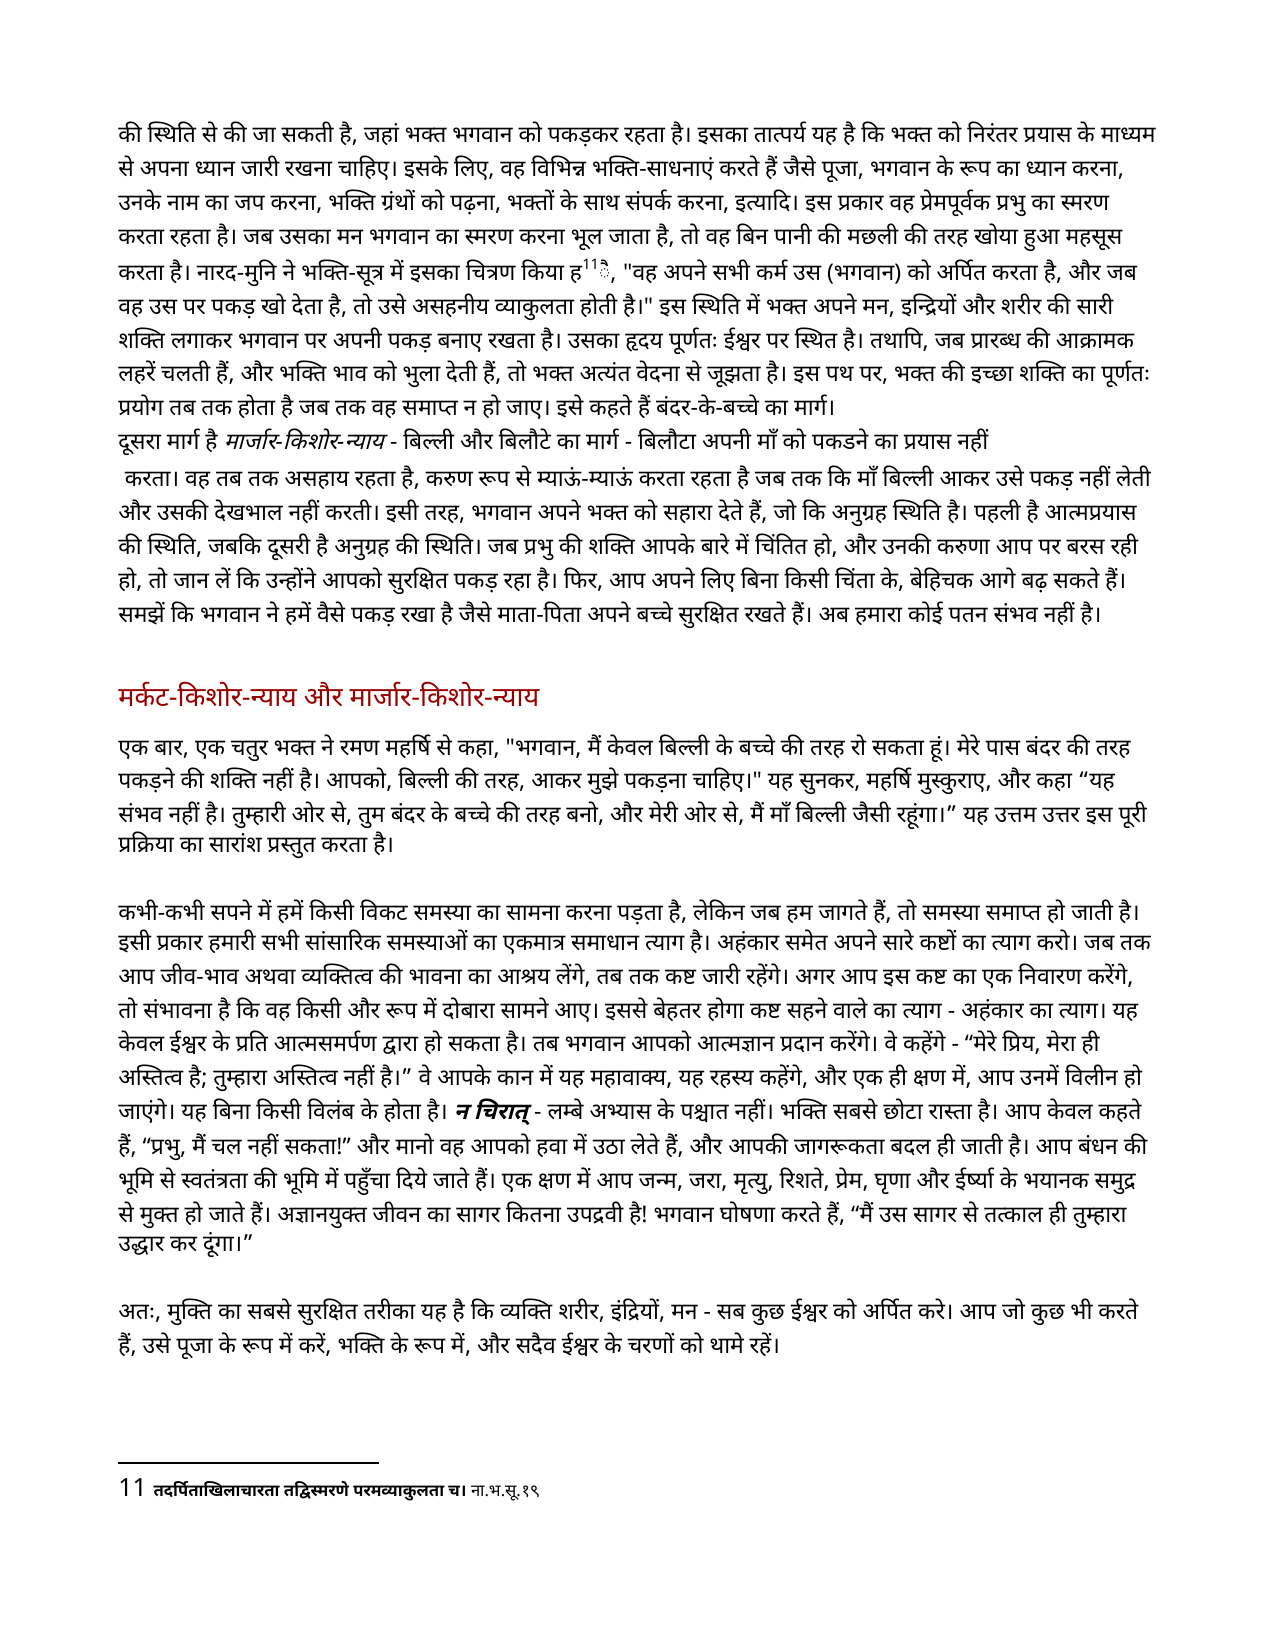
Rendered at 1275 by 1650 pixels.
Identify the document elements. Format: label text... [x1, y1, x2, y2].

text अतः, मुक्ति का सबसे सुरक्षित तरीका यह है कि व्यक्ति शरीर, इंद्रियों, मन - सब कुछ ईश्वर को अर्पित करे। आप जो कुछ भी करते हैं, उसे पूजा के रूप में करें, भक्ति के रूप में, और सदैव ईश्वर के चरणों को थामे रहें। [118, 1295, 1157, 1363]
subtitle मर्कट-किशोर-न्याय और मार्जार-किशोर-न्याय [118, 678, 1157, 718]
text करता। वह तब तक असहाय रहता है, करुण रूप से म्याऊं-म्याऊं करता रहता है जब तक कि माँ बिल्ली आकर उसे पकड़ नहीं लेती और उसकी देखभाल नहीं करती। इसी तरह, भगवान अपने भक्त को सहारा देते हैं, जो कि अनुग्रह स्थिति है। पहली है आत्मप्रयास की स्थिति, जबकि दूसरी है अनुग्रह की स्थिति। जब प्रभु की शक्ति आपके बारे में चिंतित हो, और उनकी करुणा आप पर बरस रही हो, तो जान लें कि उन्होंने आपको सुरक्षित पकड़ रहा है। फिर, आप अपने लिए बिना किसी चिंता के, बेहिचक आगे बढ़ सकते हैं। समझें कि भगवान ने हमें वैसे पकड़ रखा है जैसे माता-पिता अपने बच्चे सुरक्षित रखते हैं। अब हमारा कोई पतन संभव नहीं है। [118, 460, 1157, 631]
text की स्थिति से की जा सकती है, जहां भक्त भगवान को पकड़कर रहता है। इसका तात्पर्य यह है कि भक्त को निरंतर प्रयास के माध्यम से अपना ध्यान जारी रखना चाहिए। इसके लिए, वह विभिन्न भक्ति-साधनाएं करते हैं जैसे पूजा, भगवान के रूप का ध्यान करना, उनके नाम का जप करना, भक्ति ग्रंथों को पढ़ना, भक्तों के साथ संपर्क करना, इत्यादि। इस प्रकार वह प्रेमपूर्वक प्रभु का स्मरण करता रहता है। जब उसका मन भगवान का स्मरण करना भूल जाता है, तो वह बिन पानी की मछली की तरह खोया हुआ महसूस करता है। नारद-मुनि ने भक्ति-सूत्र में इसका चित्रण किया है, "वह अपने सभी कर्म उस (भगवान) को अर्पित करता है, और जब वह उस पर पकड़ खो देता है, तो उसे असहनीय व्याकुलता होती है।" इस स्थिति में भक्त अपने मन, इन्द्रियों और शरीर की सारी शक्ति लगाकर भगवान पर अपनी पकड़ बनाए रखता है। उसका हृदय पूर्णतः ईश्वर पर स्थित है। तथापि, जब प्रारब्ध की आक्रामक लहरें चलती हैं, और भक्ति भाव को भुला देती हैं, तो भक्त अत्यंत वेदना से जूझता है। इस पथ पर, भक्त की इच्छा शक्ति का‌ पूर्णतः प्रयोग तब तक होता‌ है जब तक वह समाप्त न हो जाए। इसे कहते हैं बंदर-के-बच्चे का‌ मार्ग। [118, 118, 1157, 425]
text कभी-कभी सपने में हमें किसी विकट समस्या का सामना करना पड़ता है, लेकिन जब हम जागते हैं, तो समस्या समाप्त हो जाती है। इसी प्रकार हमारी सभी सांसारिक समस्याओं का एकमात्र समाधान त्याग है। अहंकार समेत अपने सारे कष्टों का त्याग करो। जब तक आप जीव-भाव अथवा व्यक्तित्व की भावना का आश्रय लेंगे, तब तक कष्ट जारी रहेंगे। अगर आप इस कष्ट का एक निवारण करेंगे, तो संभावना है कि वह किसी और रूप में दोबारा सामने आए। इससे बेहतर होगा कष्ट सहने वाले का त्याग - अहंकार का त्याग। यह केवल ईश्वर के प्रति आत्मसमर्पण द्वारा हो सकता है। तब भगवान आपको आत्मज्ञान प्रदान करेंगे। वे कहेंगे - “मेरे प्रिय, मेरा ही अस्तित्व है; तुम्हारा अस्तित्व नहीं है।” वे आपके कान में यह महावाक्य, यह रहस्य कहेंगे, और एक ही क्षण में, आप उनमें विलीन हो जाएंगे। यह बिना किसी विलंब के होता है। न चिरात् - लम्बे अभ्यास के पश्चात नहीं। भक्ति सबसे छोटा रास्ता है। आप केवल कहते हैं, “प्रभु, मैं चल नहीं सकता!” और मानो वह आपको हवा में उठा लेते हैं, और आपकी जागरूकता बदल ही जाती है। आप बंधन की भूमि से स्वतंत्रता की भूमि में पहुँचा दिये जाते हैं। एक क्षण में आप जन्म, जरा, मृत्यु, रिशते, प्रेम, घृणा और ईर्ष्या के भयानक समुद्र से मुक्त हो जाते हैं। अज्ञानयुक्त जीवन का सागर कितना उपद्रवी है! भगवान घोषणा करते हैं, “मैं उस सागर से तत्काल ही तुम्हारा उद्धार कर दूंगा।” [118, 896, 1157, 1261]
text एक बार, एक चतुर भक्त ने रमण महर्षि से कहा, "भगवान, मैं केवल बिल्ली के बच्चे की तरह रो सकता हूं। मेरे पास बंदर की तरह पकड़ने की शक्ति नहीं है। आपको, बिल्ली की तरह, आकर मुझे पकड़ना चाहिए।" यह सुनकर, महर्षि मुस्कुराए, और कहा “यह संभव नहीं है। तुम्हारी ओर से, तुम बंदर के बच्चे की तरह बनो, और मेरी ओर से, मैं माँ बिल्ली जैसी रहूंगा।” यह उत्तम उत्तर इस पूरी प्रक्रिया का सारांश प्रस्तुत करता है। [118, 730, 1157, 862]
text तदर्पिताखिलाचारता तद्विस्मरणे परमव्याकुलता च। ना.भ.सू.१९ [118, 1469, 1157, 1503]
text दूसरा मार्ग है मार्जार-किशोर-न्याय - बिल्ली और बिलौटे का मार्ग - बिलौटा अपनी माँ को पकडने का प्रयास नहीं [118, 425, 1157, 460]
